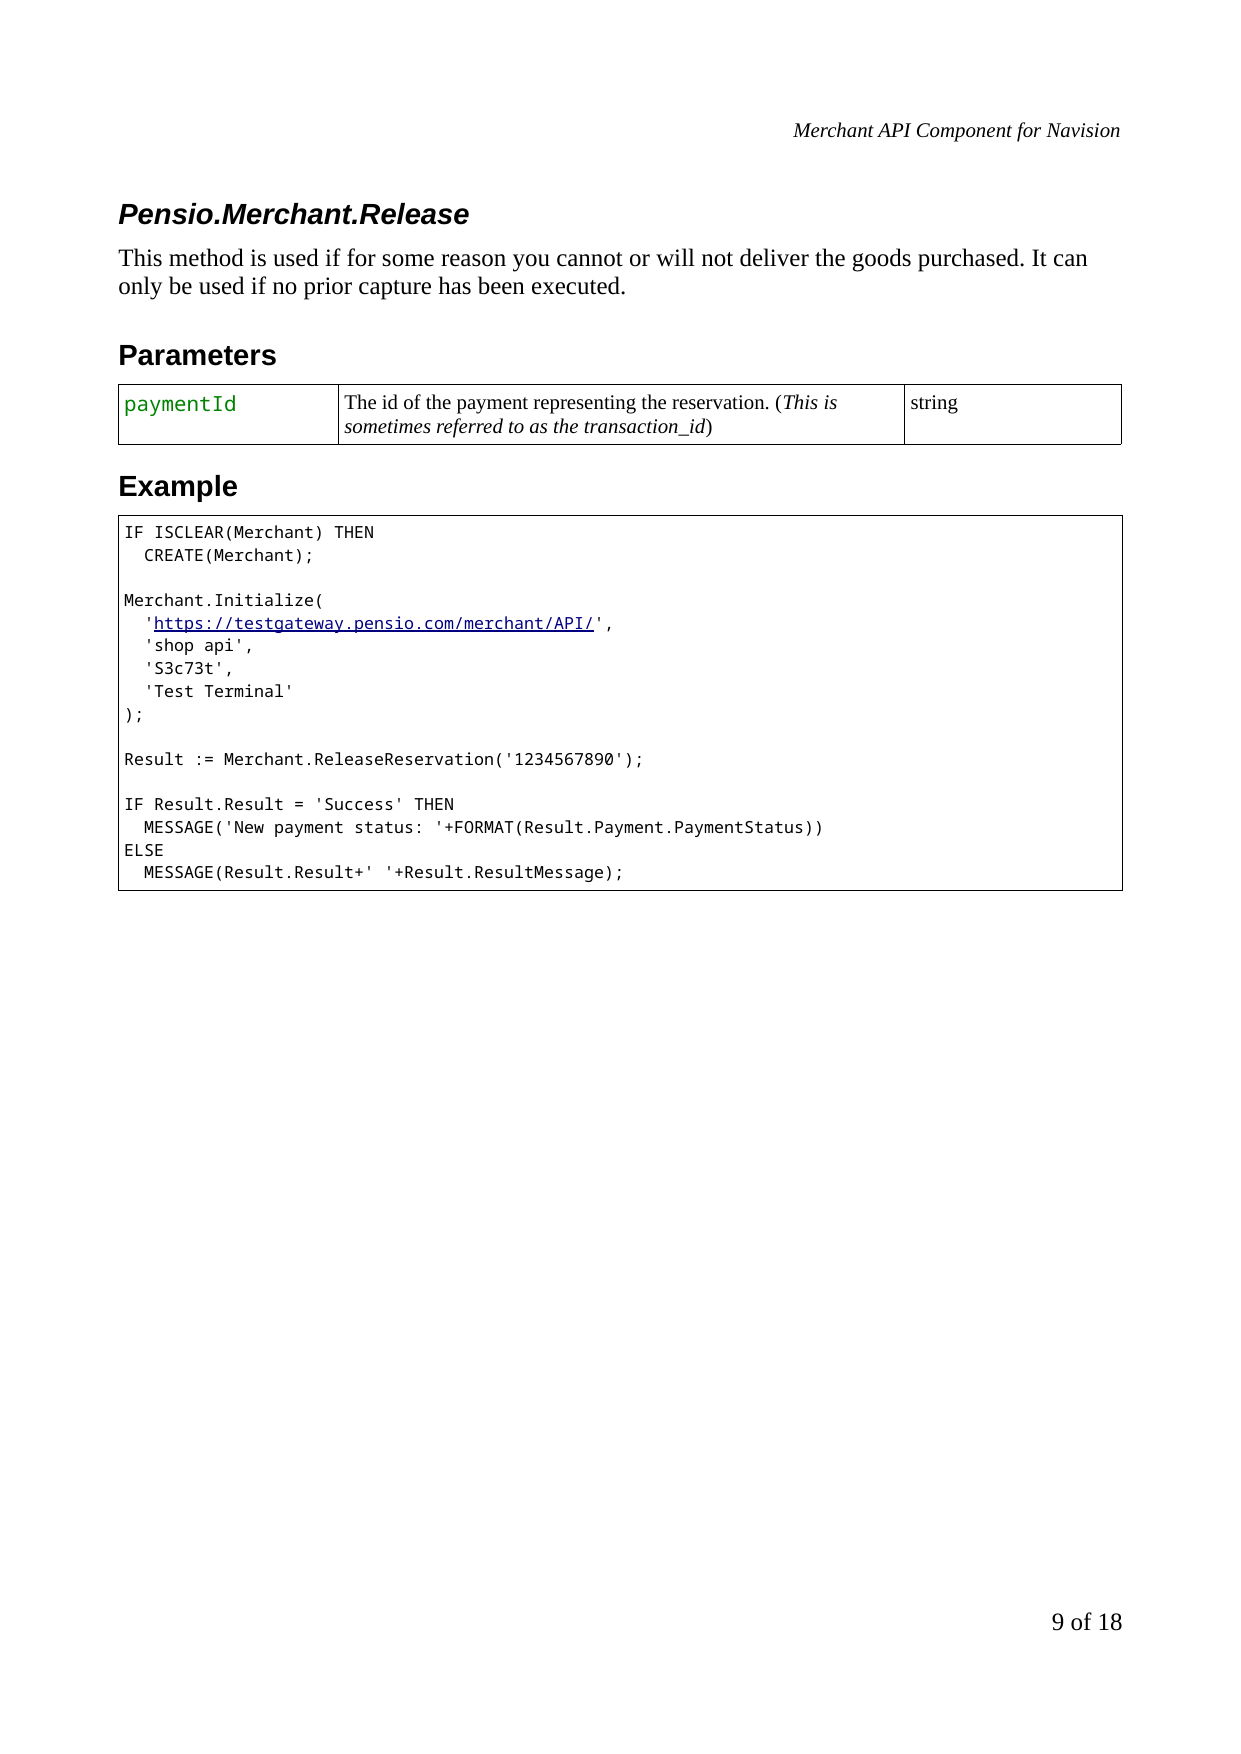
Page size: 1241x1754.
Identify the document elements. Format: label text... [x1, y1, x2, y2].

table_header IF ISCLEAR(Merchant) THEN CREATE(Merchant); Merchant.Initialize( 'https://testgateway.pensio.com/merchant/API/', 'shop api', 'S3c73t', 'Test Terminal' ); Result := Merchant.ReleaseReservation('1234567890'); IF Result.Result = 'Success' THEN MESSAGE('New payment status: '+FORMAT(Result.Payment.PaymentStatus)) ELSE MESSAGE(Result.Result+' '+Result.ResultMessage); [119, 516, 1122, 889]
table_header The id of the payment representing the reservation. (This is sometimes referred to as the transaction_id) [339, 385, 904, 443]
subtitle Example [118, 468, 1122, 502]
subtitle Parameters [118, 338, 1122, 371]
subtitle Pensio.Merchant.Release [118, 197, 1122, 230]
table_header paymentId [119, 385, 338, 443]
table_header string [905, 385, 1121, 443]
text This method is used if for some reason you cannot or will not deliver the goods purchased. It can only be used if no prior capture has been executed. [118, 243, 1122, 300]
